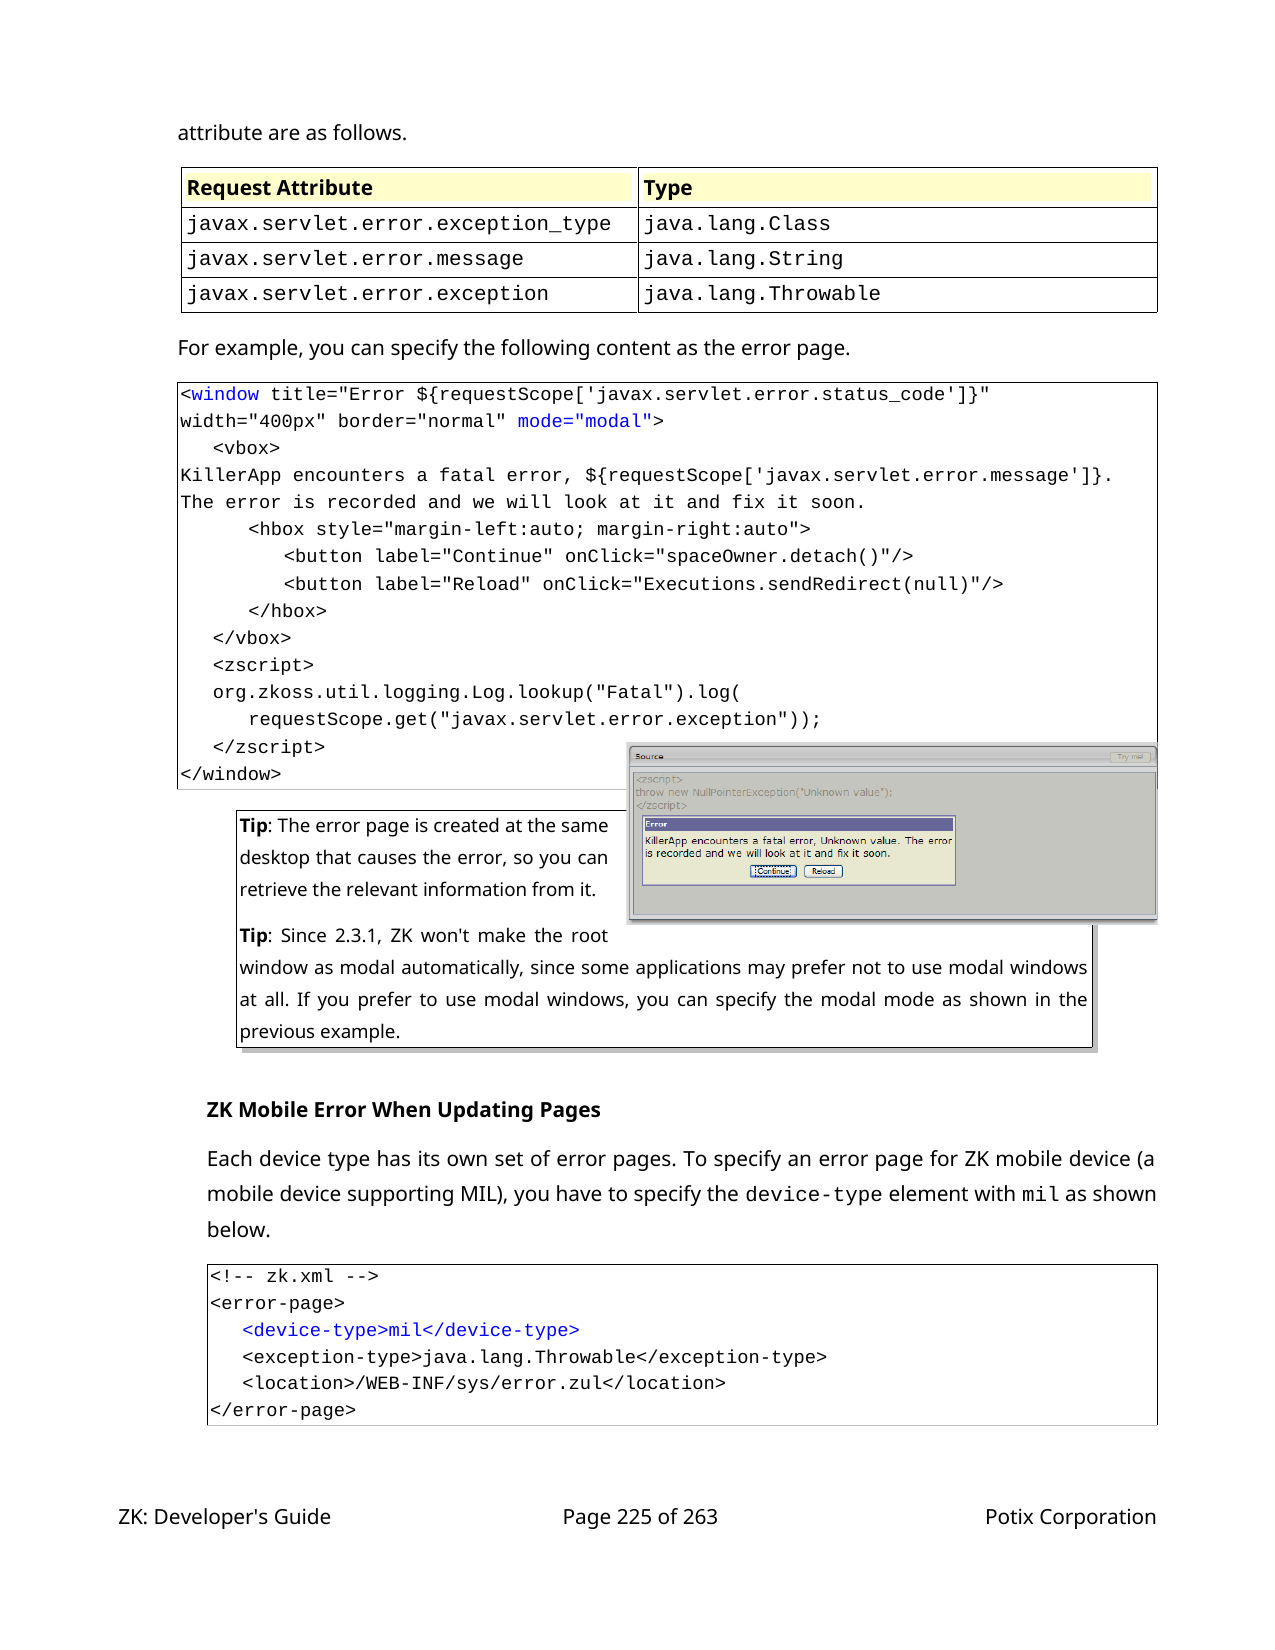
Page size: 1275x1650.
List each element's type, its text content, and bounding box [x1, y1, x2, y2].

text <!-- zk.xml --> [208, 1265, 1157, 1288]
text attribute are as follows. [177, 118, 1157, 146]
table_header Request Attribute [182, 168, 637, 207]
table_cell java.lang.Throwable [639, 278, 1157, 312]
text <vbox> [178, 436, 1157, 460]
text Each device type has its own set of error pages. To specify an error page for ZK mobile device (a mobile device supporting MIL), you have to specify the device-type element with mil as shown below. [207, 1144, 1157, 1243]
text <window title="Error ${requestScope['javax.servlet.error.status_code']}" [178, 383, 1157, 406]
table_cell javax.servlet.error.exception_type [182, 208, 637, 242]
table_cell javax.servlet.error.message [182, 243, 637, 277]
text </window> [178, 762, 626, 789]
table_cell java.lang.String [639, 243, 1157, 277]
text </zscript> [178, 734, 1157, 759]
table_cell java.lang.Class [639, 208, 1157, 242]
text <button label="Reload" onClick="Executions.sendRedirect(null)"/> [178, 571, 1157, 596]
text <button label="Continue" onClick="spaceOwner.detach()"/> [178, 544, 1157, 568]
text <error-page> [208, 1291, 1157, 1315]
text width="400px" border="normal" mode="modal"> [178, 409, 1157, 433]
text requestScope.get("javax.servlet.error.exception")); [178, 707, 1157, 732]
text <zscript> [178, 653, 1157, 677]
picture [626, 742, 1158, 925]
subtitle ZK Mobile Error When Updating Pages [207, 1095, 1157, 1123]
table_cell javax.servlet.error.exception [182, 278, 637, 312]
text org.zkoss.util.logging.Log.lookup("Fatal").log( [178, 680, 1157, 704]
table_header Type [639, 168, 1157, 207]
text For example, you can specify the following content as the error page. [177, 333, 1157, 361]
text KillerApp encounters a fatal error, ${requestScope['javax.servlet.error.message']}. The error is recorded and we will look at it and fix it soon. [178, 463, 1157, 514]
text <device-type>mil</device-type> <exception-type>java.lang.Throwable</exception-type> <location>/WEB-INF/sys/error.zul</location> </error-page> [208, 1318, 1157, 1425]
text Tip: Since 2.3.1, ZK won't make the root window as modal automatically, since some applications may prefer not to use modal windows at all. If you prefer to use modal windows, you can specify the modal mode as shown in the previous example. [237, 919, 1092, 1047]
text </vbox> [178, 626, 1157, 650]
text </hbox> [178, 598, 1157, 623]
text <hbox style="margin-left:auto; margin-right:auto"> [178, 517, 1157, 541]
text Tip: The error page is created at the same desktop that causes the error, so you can retrieve the relevant information from it. [237, 811, 626, 902]
